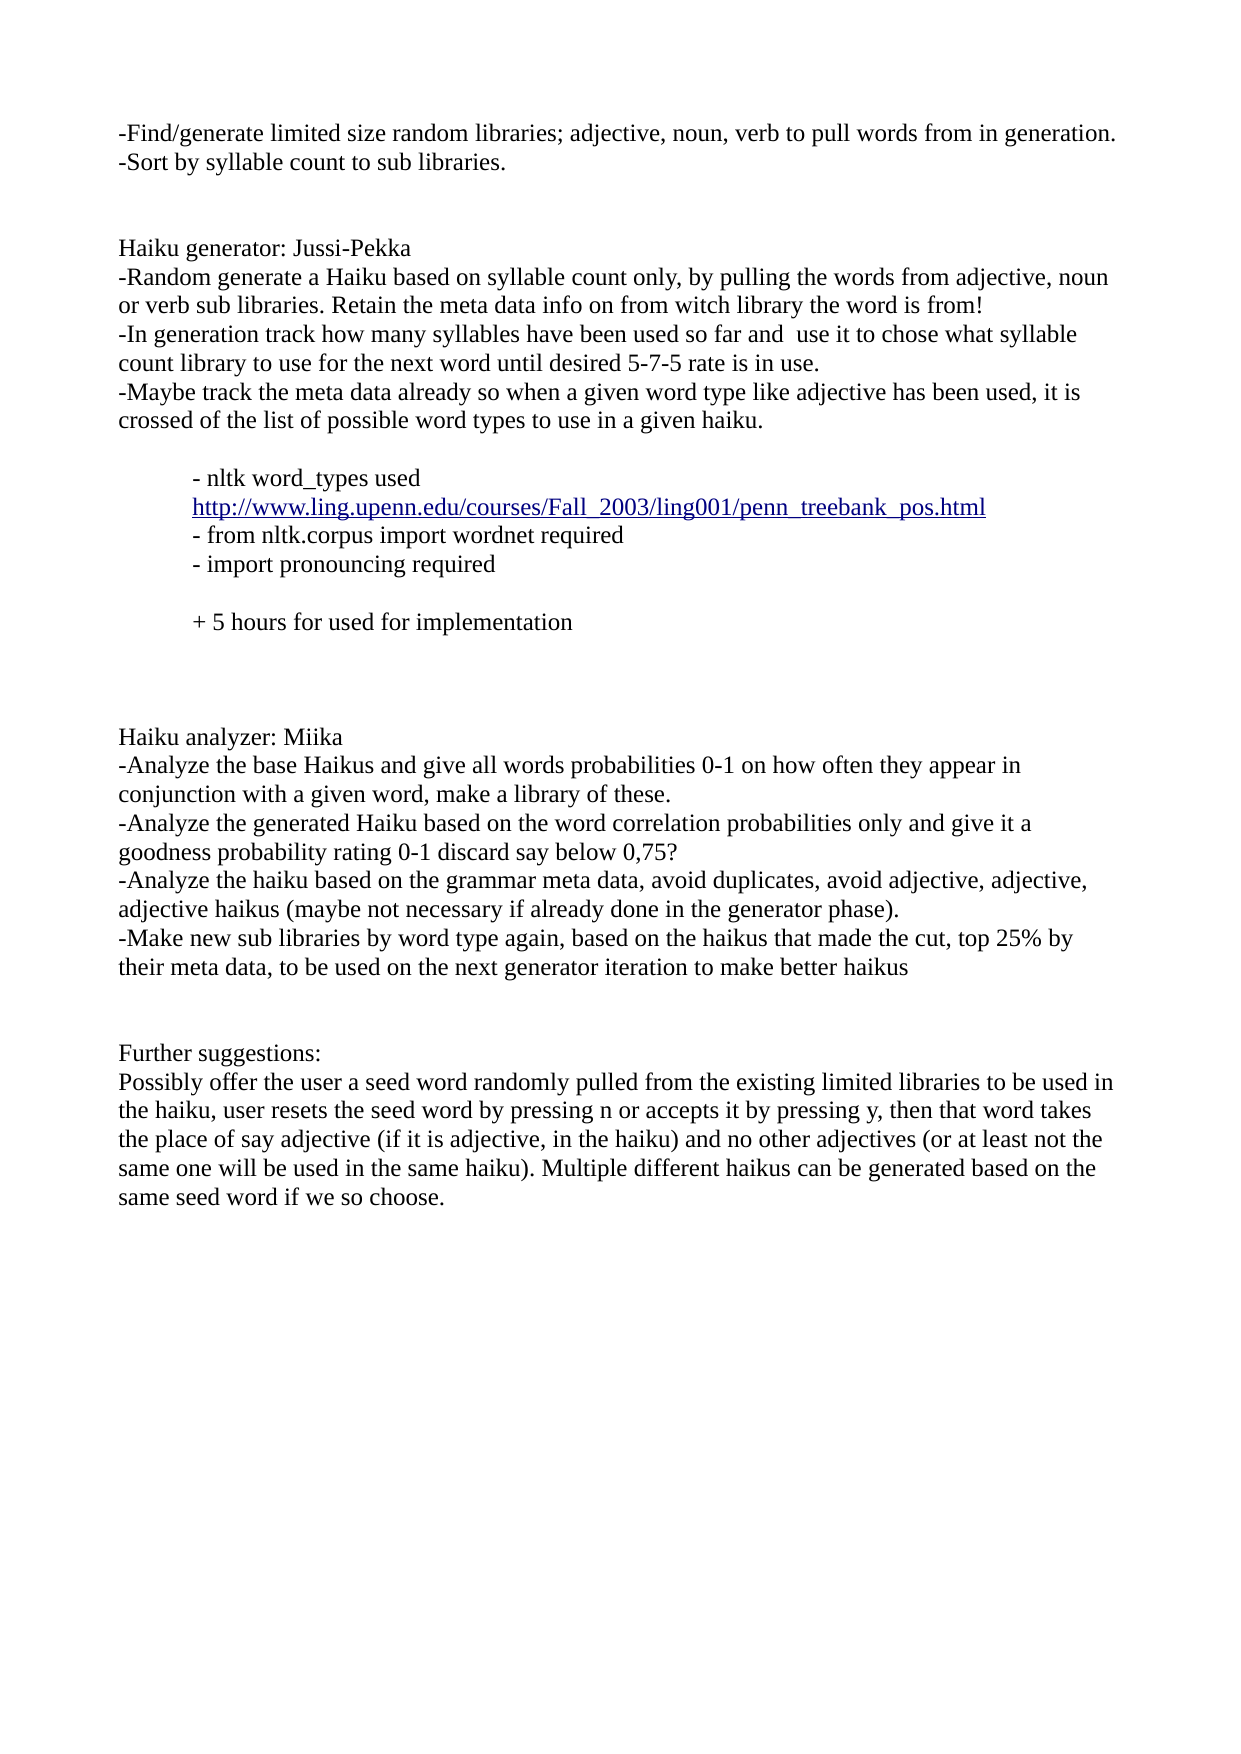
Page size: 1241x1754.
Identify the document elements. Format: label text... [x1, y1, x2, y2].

text - nltk word_types used http://www.ling.upenn.edu/courses/Fall_2003/ling001/penn_treebank_pos.html [118, 463, 1122, 521]
text -Analyze the generated Haiku based on the word correlation probabilities only and give it a goodness probability rating 0-1 discard say below 0,75? [118, 808, 1122, 866]
text -Find/generate limited size random libraries; adjective, noun, verb to pull words from in generation. [118, 118, 1122, 147]
text Haiku generator: Jussi-Pekka [118, 233, 1122, 262]
text -Make new sub libraries by word type again, based on the haikus that made the cut, top 25% by their meta data, to be used on the next generator iteration to make better haikus [118, 923, 1122, 981]
text -In generation track how many syllables have been used so far and use it to chose what syllable count library to use for the next word until desired 5-7-5 rate is in use. [118, 319, 1122, 377]
text Possibly offer the user a seed word randomly pulled from the existing limited libraries to be used in the haiku, user resets the seed word by pressing n or accepts it by pressing y, then that word takes the place of say adjective (if it is adjective, in the haiku) and no other adjectives (or at least not the same one will be used in the same haiku). Multiple different haikus can be generated based on the same seed word if we so choose. [118, 1067, 1122, 1211]
text -Random generate a Haiku based on syllable count only, by pulling the words from adjective, noun or verb sub libraries. Retain the meta data info on from witch library the word is from! [118, 262, 1122, 319]
text Haiku analyzer: Miika [118, 722, 1122, 751]
text -Analyze the haiku based on the grammar meta data, avoid duplicates, avoid adjective, adjective, adjective haikus (maybe not necessary if already done in the generator phase). [118, 866, 1122, 923]
text + 5 hours for used for implementation [118, 607, 1122, 636]
text -Maybe track the meta data already so when a given word type like adjective has been used, it is crossed of the list of possible word types to use in a given haiku. [118, 377, 1122, 434]
text Further suggestions: [118, 1038, 1122, 1067]
text -Sort by syllable count to sub libraries. [118, 147, 1122, 176]
text - import pronouncing required [118, 549, 1122, 578]
text - from nltk.corpus import wordnet required [118, 521, 1122, 549]
text -Analyze the base Haikus and give all words probabilities 0-1 on how often they appear in conjunction with a given word, make a library of these. [118, 751, 1122, 808]
